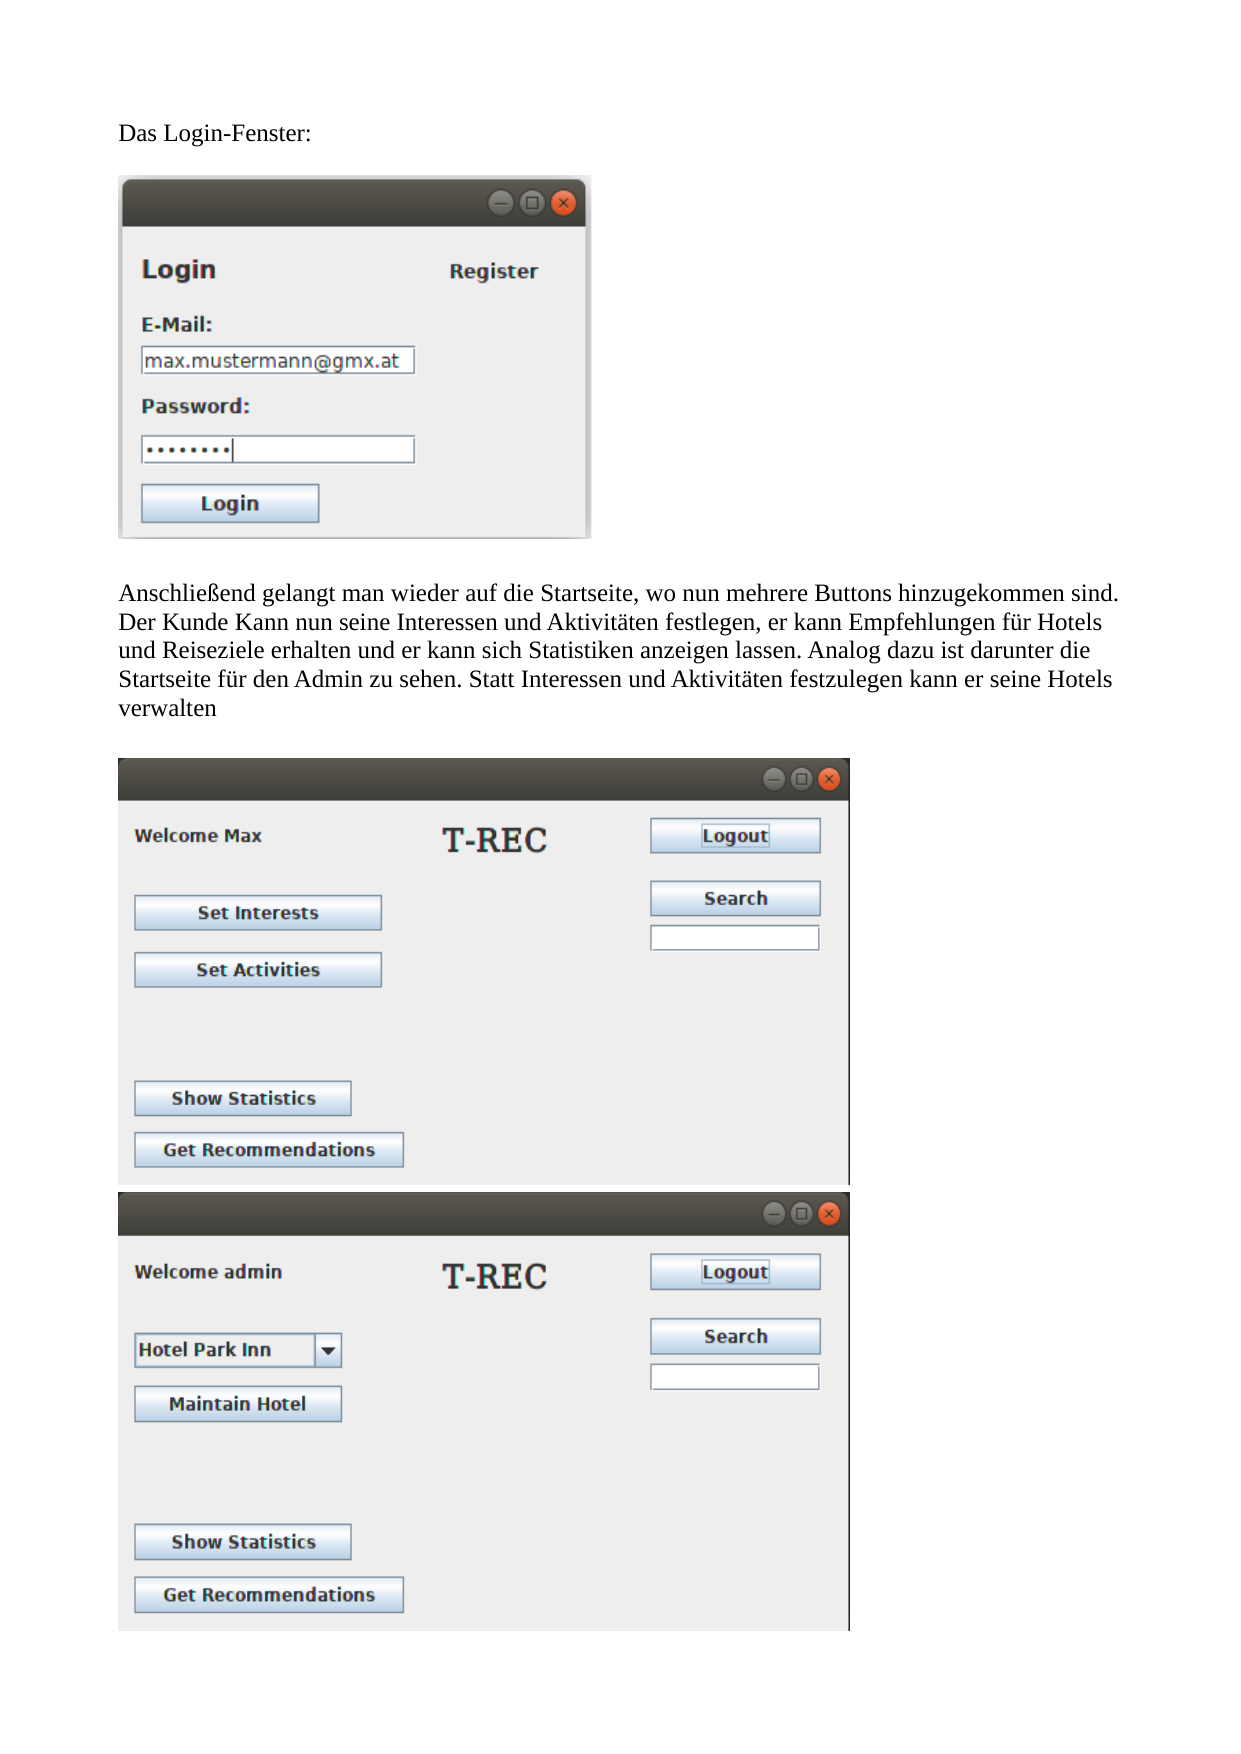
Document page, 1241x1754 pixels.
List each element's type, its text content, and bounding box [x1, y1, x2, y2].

picture [118, 175, 592, 539]
picture [118, 758, 850, 1185]
text Das Login-Fenster: [118, 118, 1122, 147]
text Anschließend gelangt man wieder auf die Startseite, wo nun mehrere Buttons hinzugekommen sind. Der Kunde Kann nun seine Interessen und Aktivitäten festlegen, er kann Empfehlungen für Hotels und Reiseziele erhalten und er kann sich Statistiken anzeigen lassen. Analog dazu ist darunter die Startseite für den Admin zu sehen. Statt Interessen und Aktivitäten festzulegen kann er seine Hotels verwalten [118, 578, 1122, 722]
picture [118, 1192, 850, 1631]
